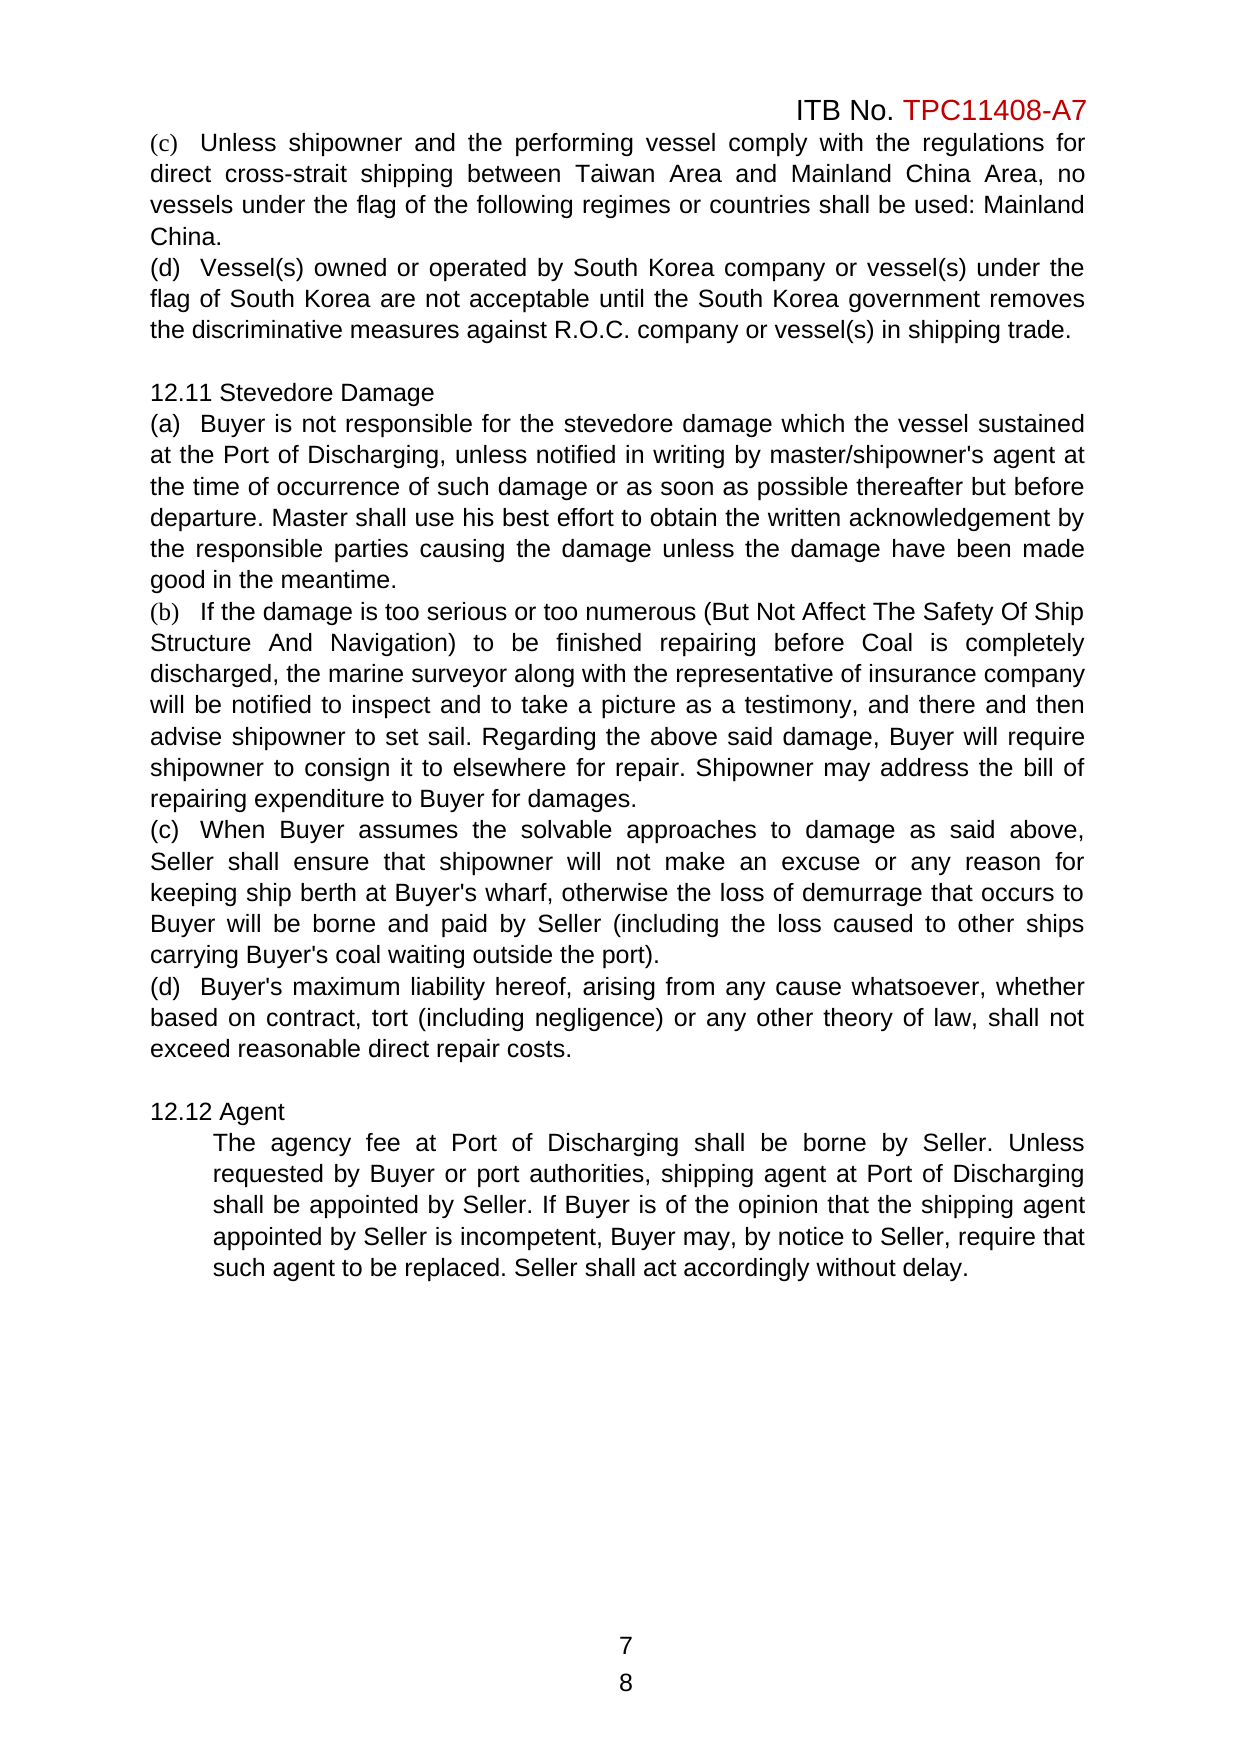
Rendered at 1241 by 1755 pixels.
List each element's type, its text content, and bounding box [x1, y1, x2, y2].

text 12.11 Stevedore Damage [150, 376, 1086, 407]
list Buyer's maximum liability hereof, arising from any cause whatsoever, whether based on contract, tort (including negligence) or any other theory of law, shall not exceed reasonable direct repair costs. [150, 970, 1086, 1064]
list Buyer is not responsible for the stevedore damage which the vessel sustained at the Port of Discharging, unless notified in writing by master/shipowner's agent at the time of occurrence of such damage or as soon as possible thereafter but before departure. Master shall use his best effort to obtain the written acknowledgement by the responsible parties causing the damage unless the damage have been made good in the meantime. [150, 407, 1086, 595]
list When Buyer assumes the solvable approaches to damage as said above, Seller shall ensure that shipowner will not make an excuse or any reason for keeping ship berth at Buyer's wharf, otherwise the loss of demurrage that occurs to Buyer will be borne and paid by Seller (including the loss caused to other ships carrying Buyer's coal waiting outside the port). [150, 814, 1086, 970]
text The agency fee at Port of Discharging shall be borne by Seller. Unless requested by Buyer or port authorities, shipping agent at Port of Discharging shall be appointed by Seller. If Buyer is of the opinion that the shipping agent appointed by Seller is incompetent, Buyer may, by notice to Seller, require that such agent to be replaced. Seller shall act accordingly without delay. [213, 1126, 1087, 1282]
list If the damage is too serious or too numerous (But Not Affect The Safety Of Ship Structure And Navigation) to be finished repairing before Coal is completely discharged, the marine surveyor along with the representative of insurance company will be notified to inspect and to take a picture as a testimony, and there and then advise shipowner to set sail. Regarding the above said damage, Buyer will require shipowner to consign it to elsewhere for repair. Shipowner may address the bill of repairing expenditure to Buyer for damages. [150, 595, 1086, 814]
list Vessel(s) owned or operated by South Korea company or vessel(s) under the flag of South Korea are not acceptable until the South Korea government removes the discriminative measures against R.O.C. company or vessel(s) in shipping trade. [150, 251, 1087, 345]
text 12.12 Agent [150, 1095, 1087, 1126]
list Unless shipowner and the performing vessel comply with the regulations for direct cross-strait shipping between Taiwan Area and Mainland China Area, no vessels under the flag of the following regimes or countries shall be used: Mainland China. [150, 126, 1087, 251]
